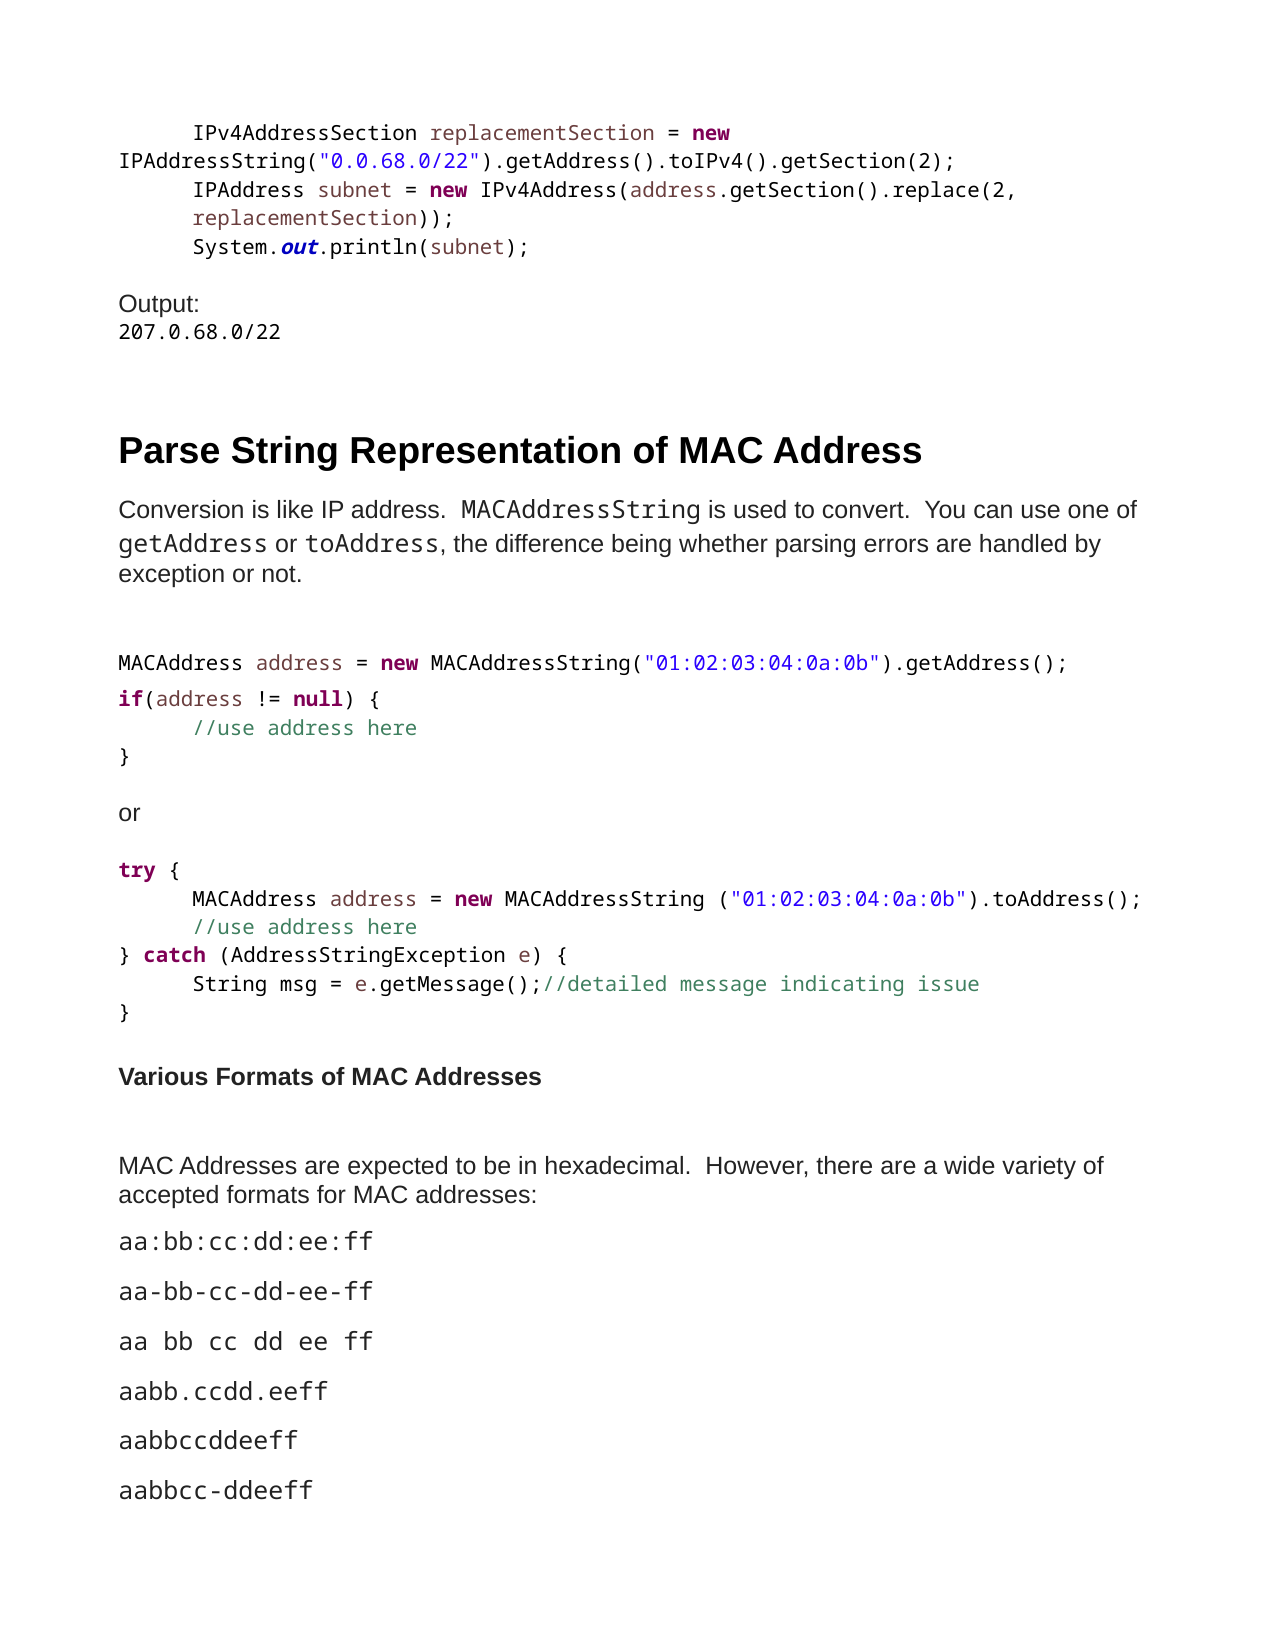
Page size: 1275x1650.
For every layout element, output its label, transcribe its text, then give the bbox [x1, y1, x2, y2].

text } catch (AddressStringException e) { [118, 941, 1157, 969]
text aa-bb-cc-dd-ee-ff [118, 1274, 1157, 1308]
text aabbcc-ddeeff [118, 1472, 1157, 1507]
text MACAddress address = new MACAddressString ("01:02:03:04:0a:0b").toAddress(); [118, 884, 1157, 912]
text aabbccddeeff [118, 1423, 1157, 1457]
text aa bb cc dd ee ff [118, 1323, 1157, 1357]
text or [118, 798, 1157, 827]
text Various Formats of MAC Addresses [118, 1062, 1157, 1091]
text } [118, 997, 1157, 1026]
text Conversion is like IP address. MACAddressString is used to convert. You can use one of getAddress or toAddress, the difference being whether parsing errors are handled by exception or not. [118, 491, 1157, 588]
text IPAddress subnet = new IPv4Address(address.getSection().replace(2, replacementSection)); System.out.println(subnet); [192, 175, 1157, 260]
text } [118, 741, 1157, 770]
text if(address != null) { [118, 684, 1157, 713]
text String msg = e.getMessage();//detailed message indicating issue [118, 969, 1157, 997]
subtitle Parse String Representation of MAC Address [118, 428, 1157, 471]
text try { [118, 855, 1157, 884]
text MACAddress address = new MACAddressString("01:02:03:04:0a:0b").getAddress(); [118, 648, 1157, 677]
text IPv4AddressSection replacementSection = new IPAddressString("0.0.68.0/22").getAddress().toIPv4().getSection(2); [118, 118, 1157, 175]
text Output: 207.0.68.0/22 [118, 289, 1157, 346]
text MAC Addresses are expected to be in hexadecimal. However, there are a wide variety of accepted formats for MAC addresses: [118, 1151, 1157, 1208]
text aa:bb:cc:dd:ee:ff [118, 1224, 1157, 1258]
text //use address here [118, 912, 1157, 941]
text //use address here [118, 713, 1157, 741]
text aabb.ccdd.eeff [118, 1373, 1157, 1407]
